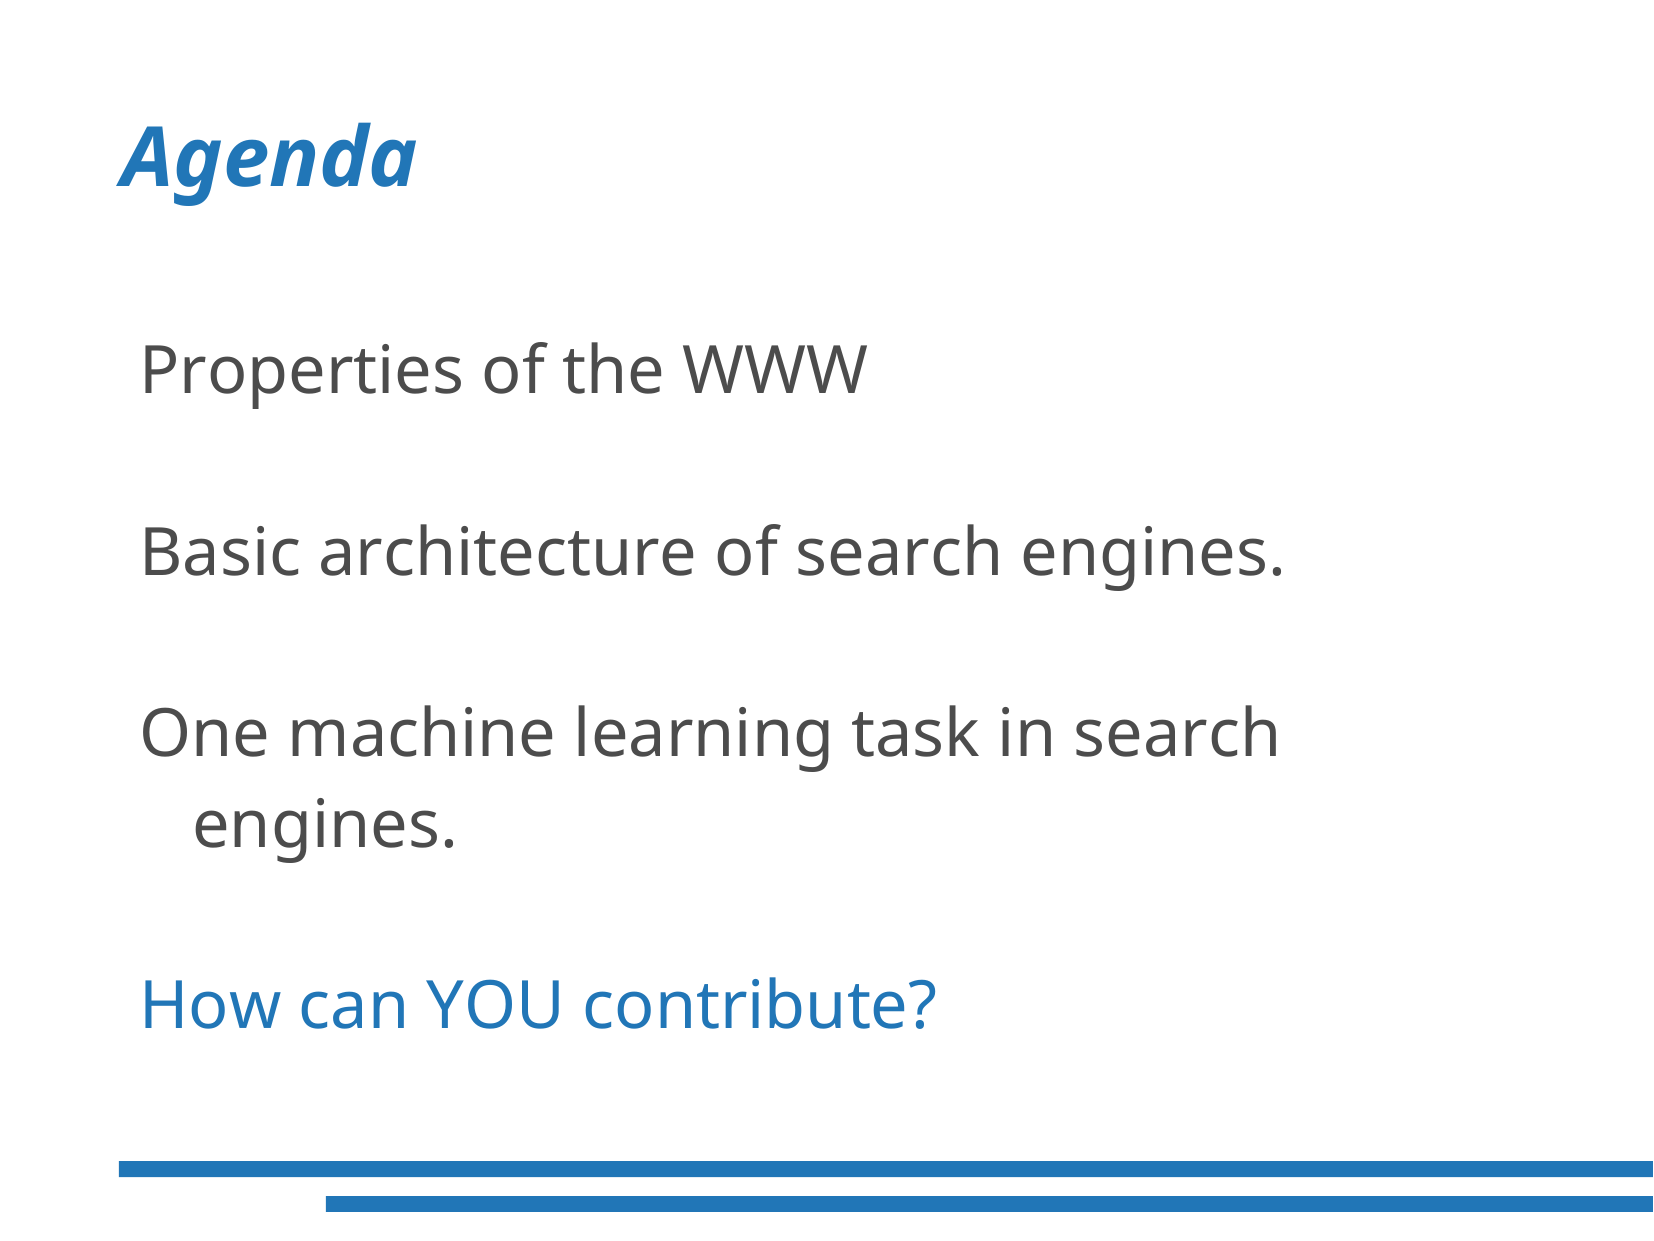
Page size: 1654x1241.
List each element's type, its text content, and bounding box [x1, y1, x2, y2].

title Agenda [121, 50, 1534, 258]
list Properties of the WWW Basic architecture of search engines. One machine learning task in search engines. How can YOU contribute? [121, 322, 1561, 1133]
